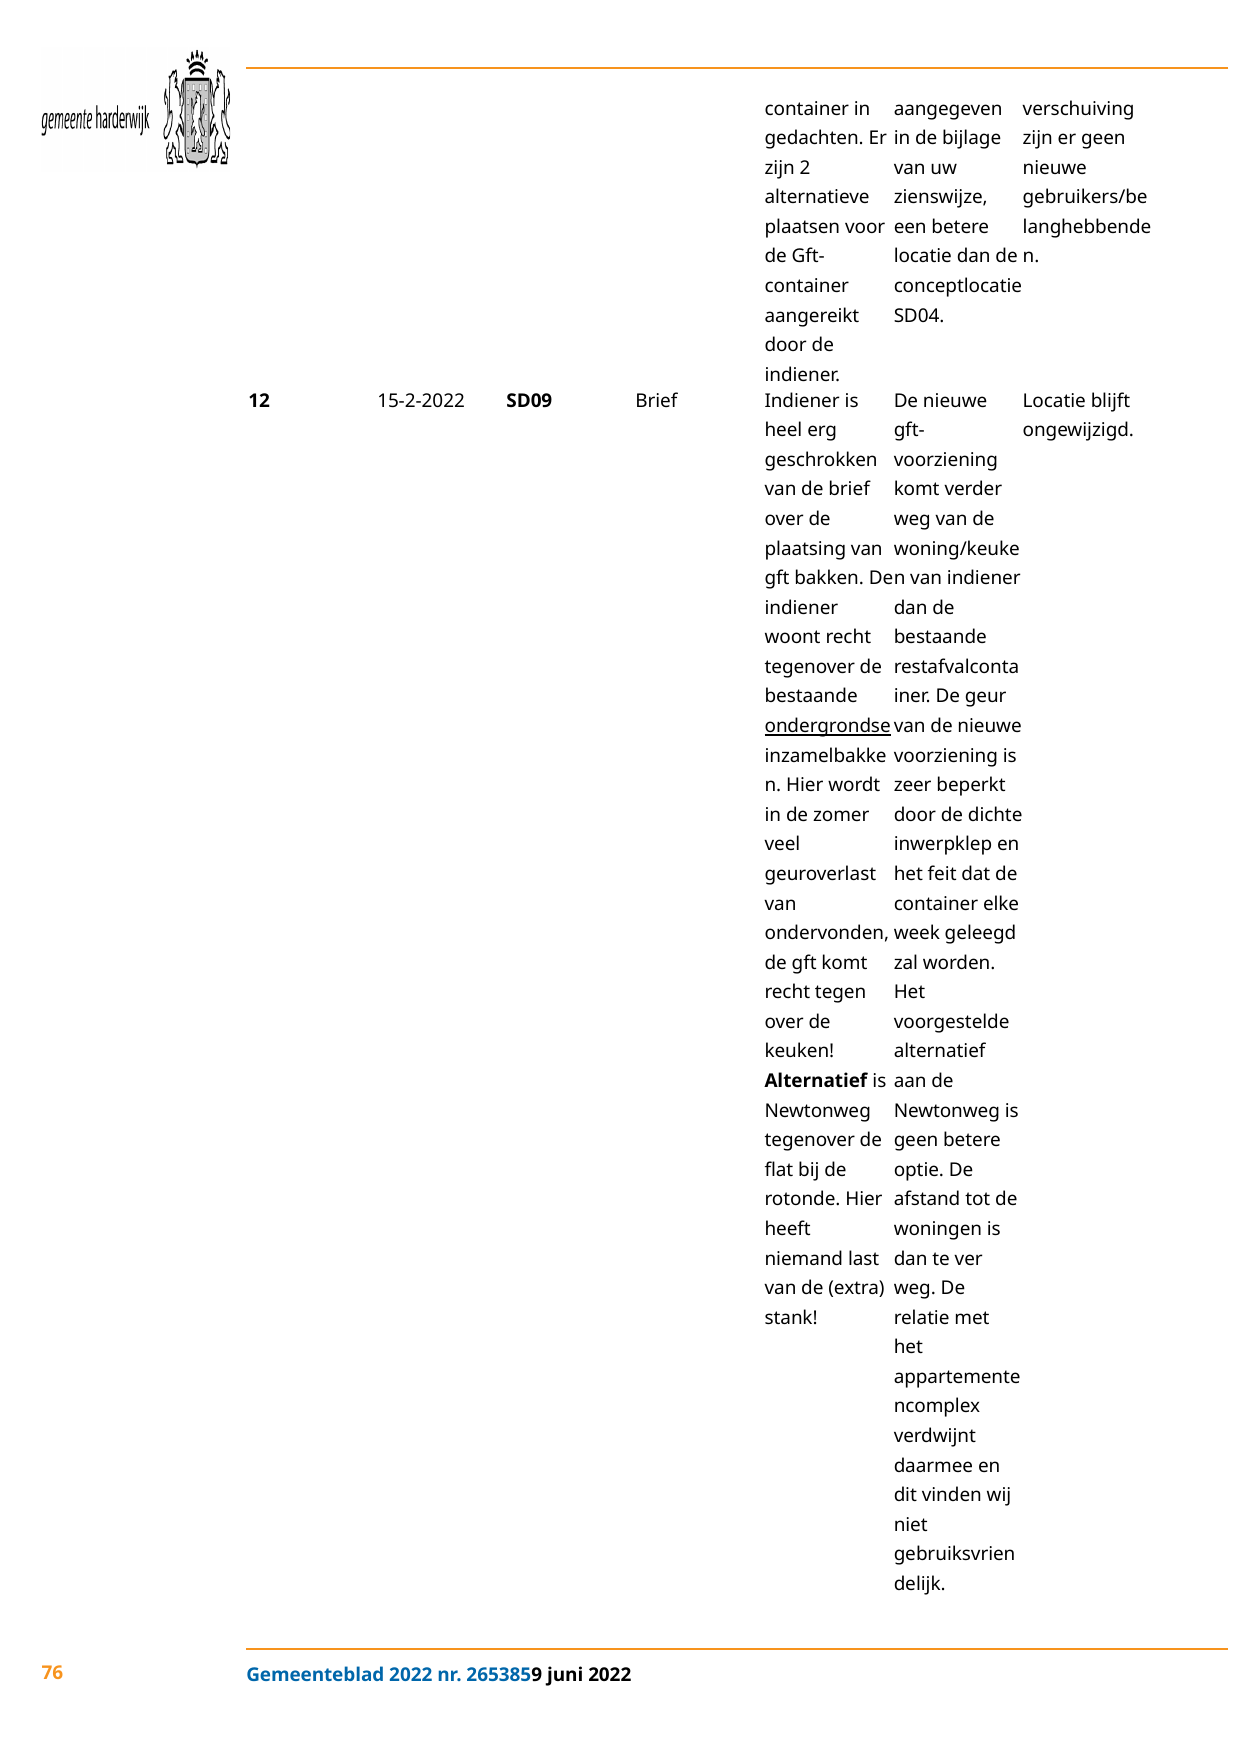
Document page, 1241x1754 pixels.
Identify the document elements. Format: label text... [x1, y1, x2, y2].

table_cell verschuiving zijn er geen nieuwe gebruikers/belanghebbenden. [1023, 95, 1152, 387]
table_cell De nieuwe gft-voorziening komt verder weg van de woning/keuken van indiener dan de bestaande restafvalcontainer. De geur van de nieuwe voorziening is zeer beperkt door de dichte inwerpklep en het feit dat de container elke week geleegd zal worden. Het voorgestelde alternatief aan de Newtonweg is geen betere optie. De afstand tot de woningen is dan te ver weg. De relatie met het appartementencomplex verdwijnt daarmee en dit vinden wij niet gebruiksvriendelijk. [894, 387, 1022, 1596]
table_cell 12 [248, 387, 377, 1596]
table_cell aangegeven in de bijlage van uw zienswijze, een betere locatie dan de conceptlocatie SD04. [894, 95, 1022, 387]
table_cell [377, 95, 506, 387]
table_cell SD09 [506, 387, 635, 1596]
picture [41, 47, 231, 172]
table_cell Indiener is heel erg geschrokken van de brief over de plaatsing van gft bakken. De indiener woont recht tegenover de bestaande ondergrondse inzamelbakken. Hier wordt in de zomer veel geuroverlast van ondervonden, de gft komt recht tegen over de keuken! Alternatief is Newtonweg tegenover de flat bij de rotonde. Hier heeft niemand last van de (extra) stank! [764, 387, 893, 1596]
table_cell Locatie blijft ongewijzigd. [1023, 387, 1152, 1596]
table_cell container in gedachten. Er zijn 2 alternatieve plaatsen voor de Gft-container aangereikt door de indiener. [764, 95, 893, 387]
table_cell Brief [635, 387, 764, 1596]
table_cell [506, 95, 635, 387]
table_cell 15-2-2022 [377, 387, 506, 1596]
table_cell [248, 95, 377, 387]
table_cell [635, 95, 764, 387]
